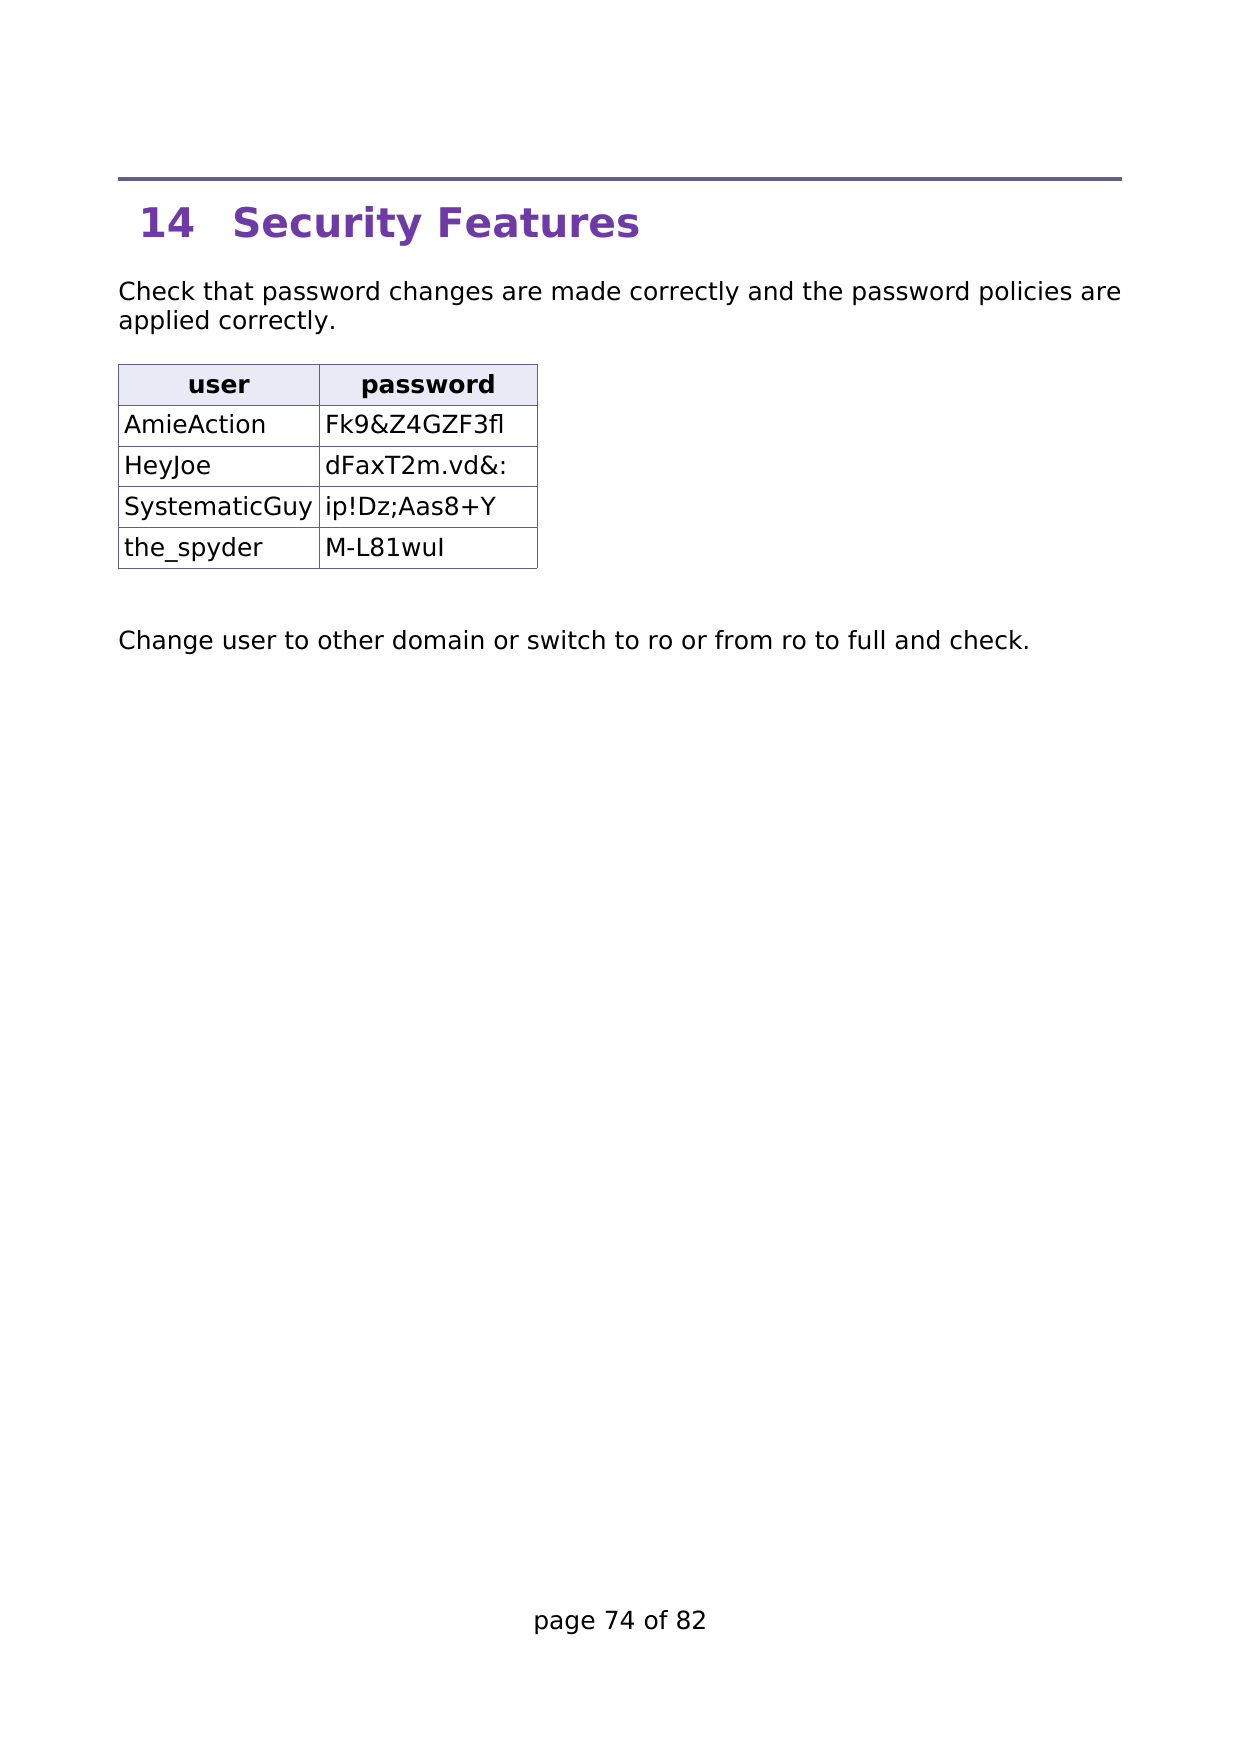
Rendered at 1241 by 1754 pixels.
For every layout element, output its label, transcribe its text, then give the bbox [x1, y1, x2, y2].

table_cell the_spyder [119, 528, 319, 568]
text Change user to other domain or switch to ro or from ro to full and check. [118, 626, 1122, 655]
table_cell Fk9&Z4GZF3fl [320, 406, 537, 446]
table_header password [320, 365, 537, 405]
table_cell HeyJoe [119, 447, 319, 486]
table_cell ip!Dz;Aas8+Y [320, 487, 537, 527]
table_cell AmieAction [119, 406, 319, 446]
table_cell SystematicGuy [119, 487, 319, 527]
table_cell M-L81wuI [320, 528, 537, 568]
subtitle Security Features [118, 181, 1122, 264]
table_cell dFaxT2m.vd&: [320, 447, 537, 486]
table_header user [119, 365, 319, 405]
text Check that password changes are made correctly and the password policies are applied correctly. [118, 277, 1122, 335]
